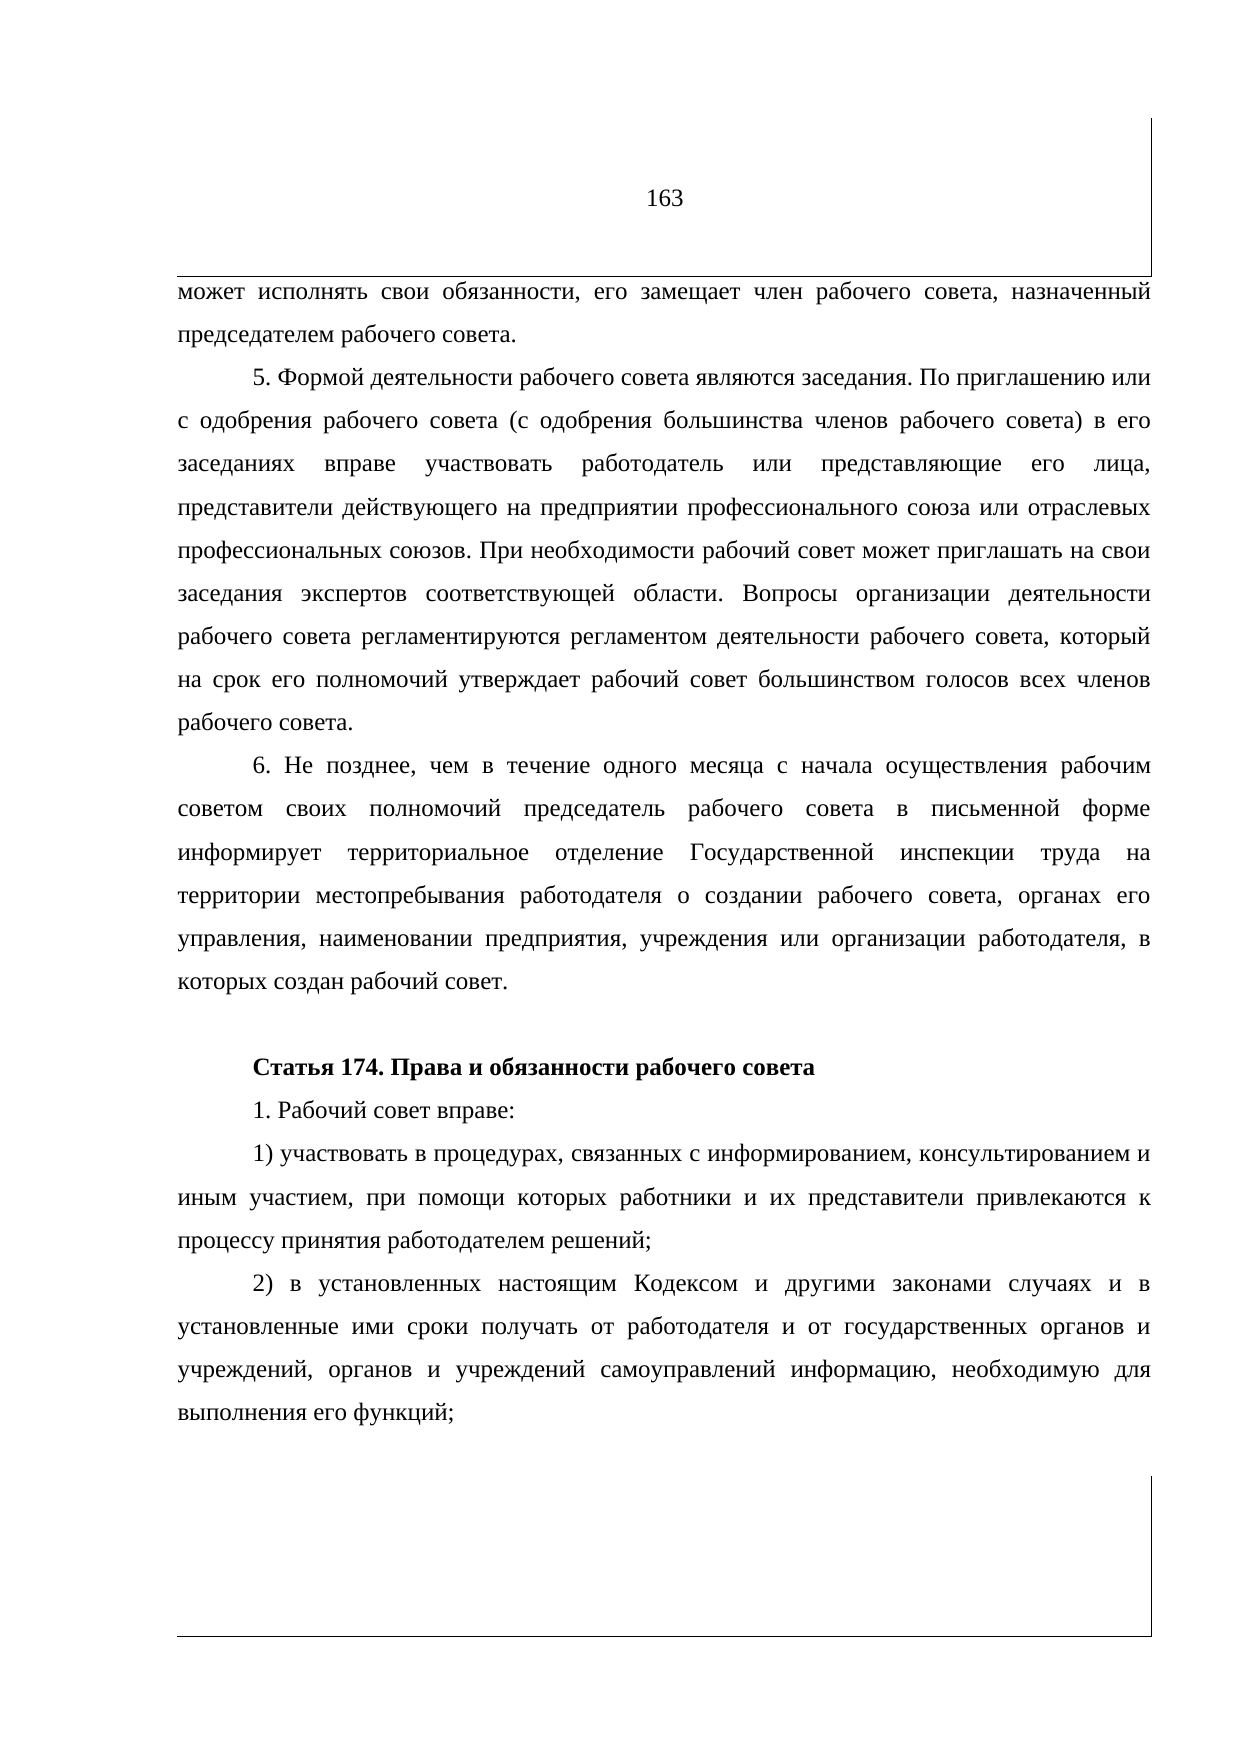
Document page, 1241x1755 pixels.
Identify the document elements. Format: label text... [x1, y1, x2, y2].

text 5. Формой деятельности рабочего совета являются заседания. По приглашению или с одобрения рабочего совета (с одобрения большинства членов рабочего совета) в его заседаниях вправе участвовать работодатель или представляющие его лица, представители действующего на предприятии профессионального союза или отраслевых профессиональных союзов. При необходимости рабочий совет может приглашать на свои заседания экспертов соответствующей области. Вопросы организации деятельности рабочего совета регламентируются регламентом деятельности рабочего совета, который на срок его полномочий утверждает рабочий совет большинством голосов всех членов рабочего совета. [177, 362, 1152, 736]
text 2) в установленных настоящим Кодексом и другими законами случаях и в установленные ими сроки получать от работодателя и от государственных органов и учреждений, органов и учреждений самоуправлений информацию, необходимую для выполнения его функций; [177, 1268, 1152, 1426]
text 1. Рабочий совет вправе: [177, 1095, 1152, 1124]
text 6. Не позднее, чем в течение одного месяца с начала осуществления рабочим советом своих полномочий председатель рабочего совета в письменной форме информирует территориальное отделение Государственной инспекции труда на территории местопребывания работодателя о создании рабочего совета, органах его управления, наименовании предприятия, учреждения или организации работодателя, в которых создан рабочий совет. [177, 750, 1152, 995]
text может исполнять свои обязанности, его замещает член рабочего совета, назначенный председателем рабочего совета. [177, 276, 1152, 348]
text 1) участвовать в процедурах, связанных с информированием, консультированием и иным участием, при помощи которых работники и их представители привлекаются к процессу принятия работодателем решений; [177, 1138, 1152, 1253]
text Статья 174. Права и обязанности рабочего совета [177, 1052, 1152, 1081]
